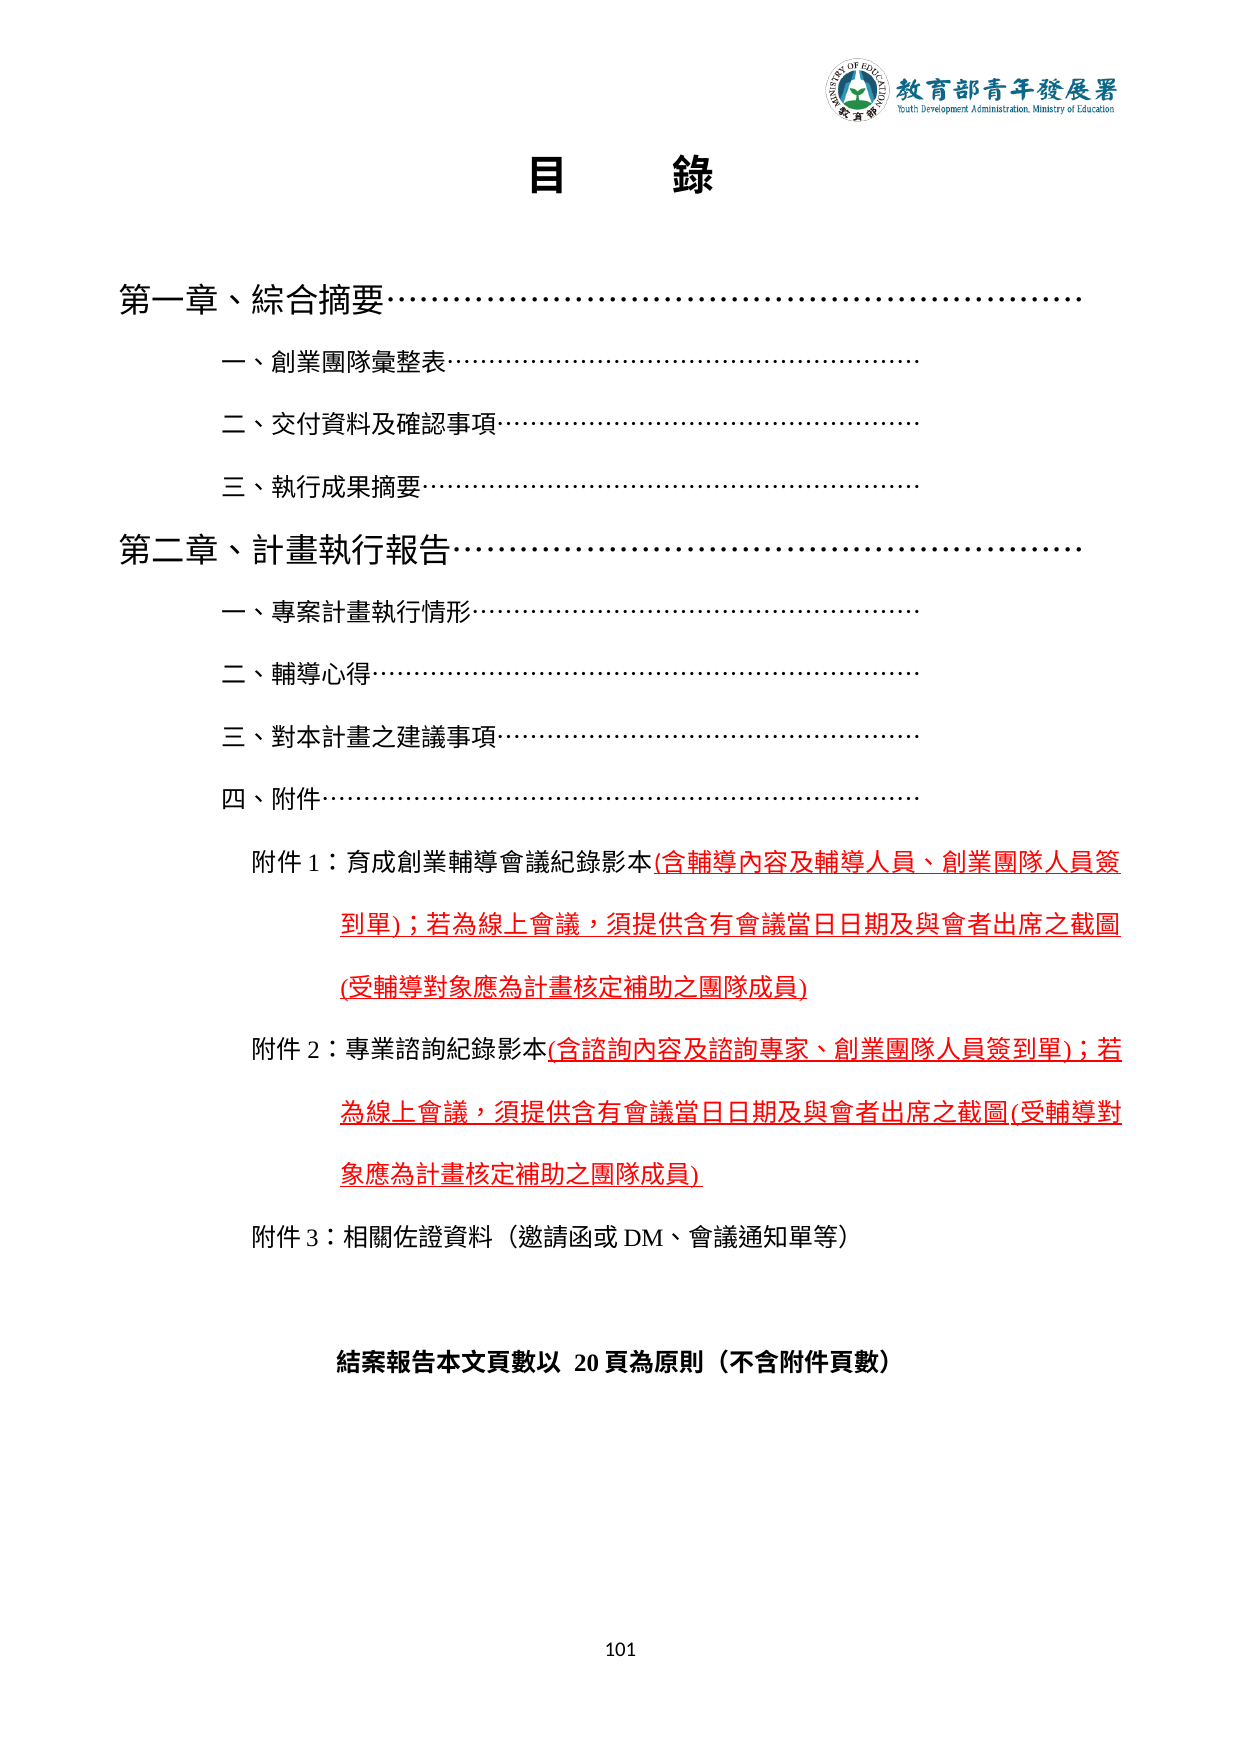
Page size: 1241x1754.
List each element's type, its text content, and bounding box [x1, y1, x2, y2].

text 目 錄 [118, 131, 1122, 193]
text 三、對本計畫之建議事項…………………………………………… [118, 693, 1122, 756]
text 二、輔導心得………………………………………………………… [118, 631, 1122, 693]
text 一、創業團隊彙整表………………………………………………… [118, 318, 1122, 381]
text 四、附件……………………………………………………………… [118, 756, 1122, 818]
text 附件1：育成創業輔導會議紀錄影本(含輔導內容及輔導人員、創業團隊人員簽到單)；若為線上會議，須提供含有會議當日日期及與會者出席之截圖(受輔導對象應為計畫核定補助之團隊成員) [251, 818, 1122, 1006]
text 附件2：專業諮詢紀錄影本(含諮詢內容及諮詢專家、創業團隊人員簽到單)；若為線上會議，須提供含有會議當日日期及與會者出席之截圖(受輔導對象應為計畫核定補助之團隊成員) [251, 1006, 1122, 1193]
text 第一章、綜合摘要……………………………………………………… [118, 256, 1122, 318]
text 結案報告本文頁數以 20頁為原則（不含附件頁數） [118, 1318, 1122, 1381]
text 二、交付資料及確認事項…………………………………………… [118, 381, 1122, 443]
text 一、專案計畫執行情形……………………………………………… [118, 568, 1122, 631]
text 第二章、計畫執行報告………………………………………………… [118, 506, 1122, 568]
text 三、執行成果摘要…………………………………………………… [118, 443, 1122, 506]
text 附件3：相關佐證資料（邀請函或DM、會議通知單等） [118, 1193, 1122, 1256]
